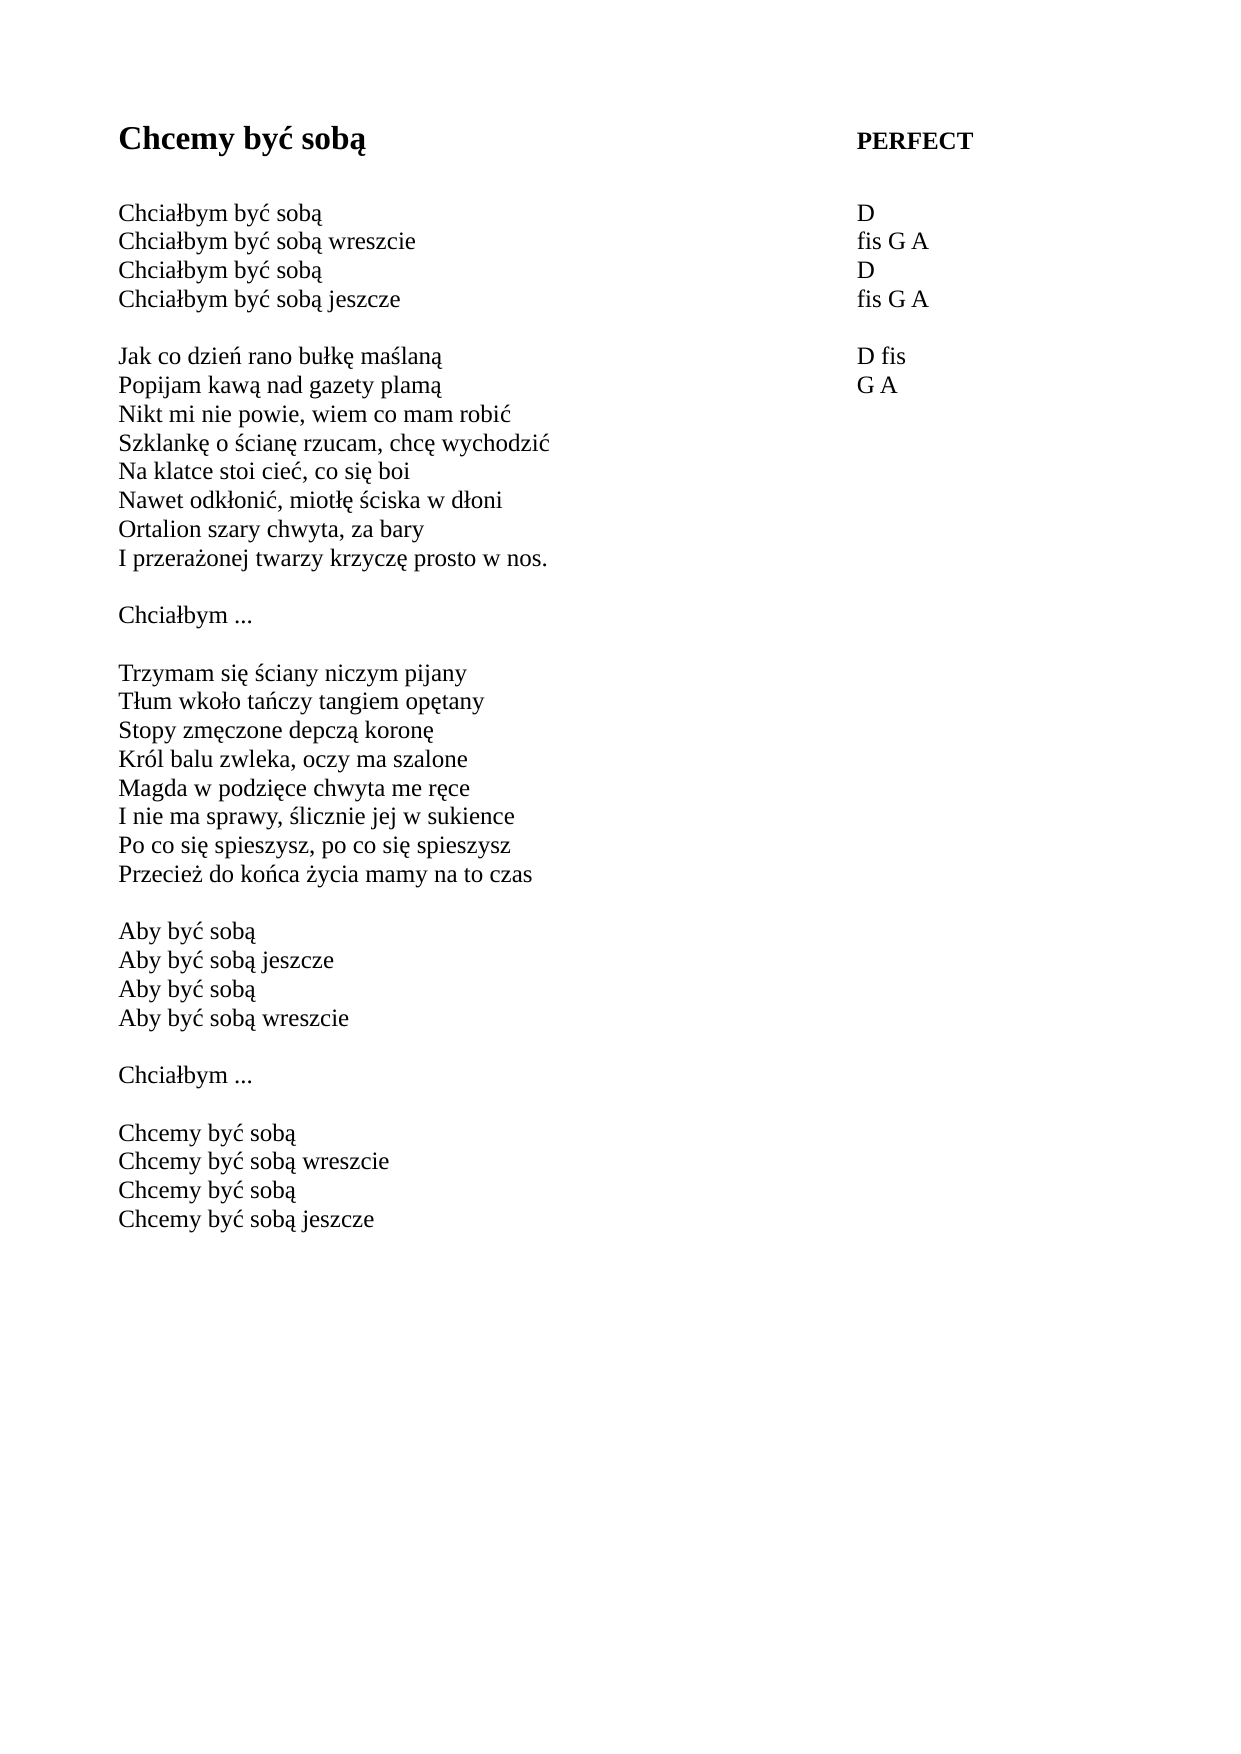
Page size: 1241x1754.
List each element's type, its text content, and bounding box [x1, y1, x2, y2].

text Jak co dzień rano bułkę maślaną D fis [118, 341, 1122, 370]
text Aby być sobą [118, 974, 1122, 1003]
text Stopy zmęczone depczą koronę [118, 715, 1122, 744]
text Chciałbym być sobą D [118, 255, 1122, 284]
text Nawet odkłonić, miotłę ściska w dłoni [118, 485, 1122, 514]
text Chciałbym być sobą wreszcie fis G A [118, 226, 1122, 255]
text Chciałbym ... [118, 1060, 1122, 1089]
text Chcemy być sobą [118, 1118, 1122, 1146]
text Aby być sobą wreszcie [118, 1003, 1122, 1031]
text Trzymam się ściany niczym pijany [118, 658, 1122, 686]
text Popijam kawą nad gazety plamą G A [118, 370, 1122, 399]
text Chcemy być sobą wreszcie [118, 1146, 1122, 1175]
text Na klatce stoi cieć, co się boi [118, 456, 1122, 485]
text Po co się spieszysz, po co się spieszysz [118, 830, 1122, 859]
text Chciałbym ... [118, 600, 1122, 629]
text Chciałbym być sobą jeszcze fis G A [118, 284, 1122, 313]
text Przecież do końca życia mamy na to czas [118, 859, 1122, 888]
text I nie ma sprawy, ślicznie jej w sukience [118, 801, 1122, 830]
text Aby być sobą jeszcze [118, 945, 1122, 974]
text Aby być sobą [118, 916, 1122, 945]
text Magda w podzięce chwyta me ręce [118, 773, 1122, 801]
subtitle Chcemy być sobą PERFECT [118, 118, 1122, 156]
text Chcemy być sobą jeszcze [118, 1204, 1122, 1233]
text Ortalion szary chwyta, za bary [118, 514, 1122, 543]
text Chcemy być sobą [118, 1175, 1122, 1204]
text I przerażonej twarzy krzyczę prosto w nos. [118, 543, 1122, 571]
text Tłum wkoło tańczy tangiem opętany [118, 686, 1122, 715]
text Chciałbym być sobą D [118, 198, 1122, 226]
text Nikt mi nie powie, wiem co mam robić [118, 399, 1122, 428]
text Szklankę o ścianę rzucam, chcę wychodzić [118, 428, 1122, 456]
text Król balu zwleka, oczy ma szalone [118, 744, 1122, 773]
